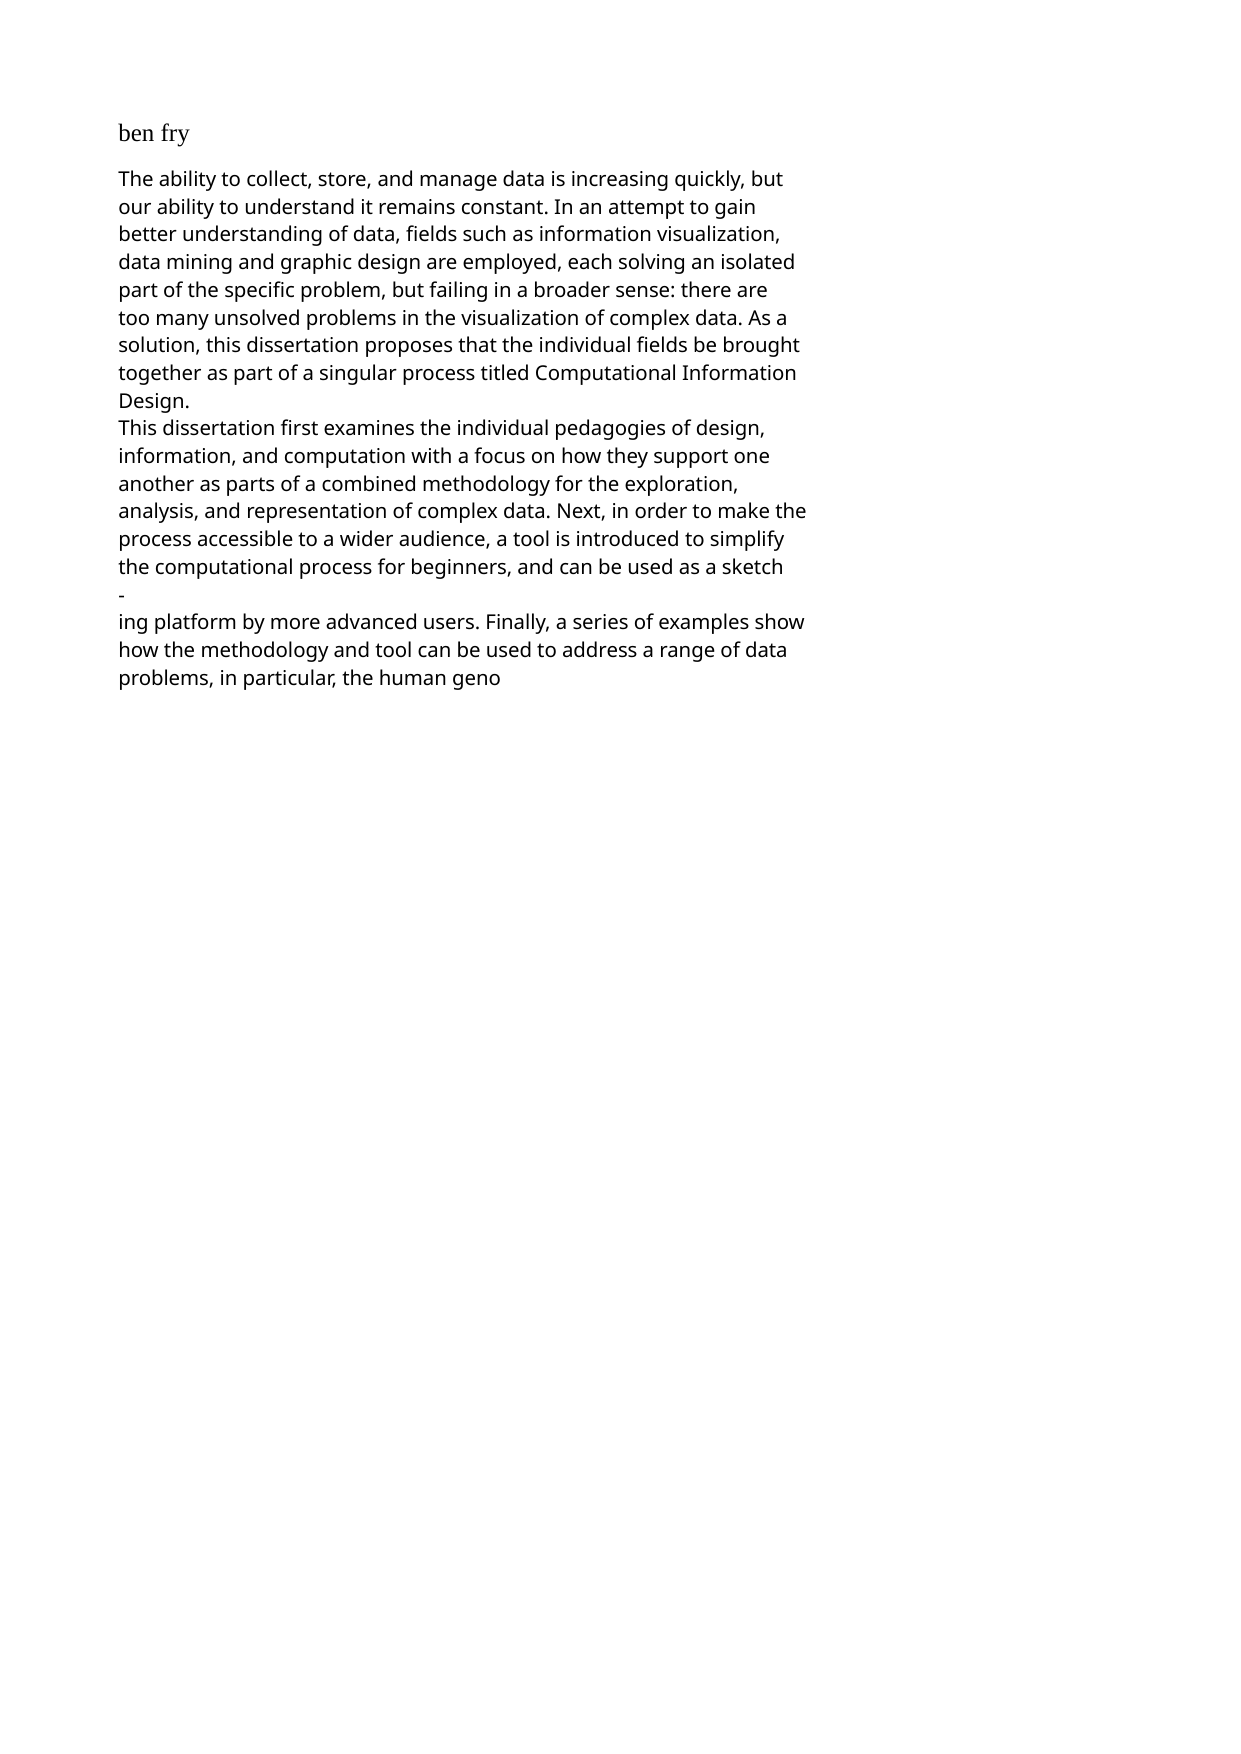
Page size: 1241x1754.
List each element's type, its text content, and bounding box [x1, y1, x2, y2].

text better understanding of data, fields such as information visualization, [118, 220, 1122, 248]
text information, and computation with a focus on how they support one [118, 442, 1122, 469]
text the computational process for beginners, and can be used as a sketch [118, 552, 1122, 580]
text part of the specific problem, but failing in a broader sense: there are [118, 275, 1122, 303]
text This dissertation first examines the individual pedagogies of design, [118, 414, 1122, 442]
text our ability to understand it remains constant. In an attempt to gain [118, 192, 1122, 220]
text how the methodology and tool can be used to address a range of data [118, 636, 1122, 663]
text another as parts of a combined methodology for the exploration, [118, 469, 1122, 497]
subtitle ben fry [118, 118, 1122, 147]
text - [118, 580, 1122, 608]
text process accessible to a wider audience, a tool is introduced to simplify [118, 525, 1122, 552]
text too many unsolved problems in the visualization of complex data. As a [118, 303, 1122, 331]
text problems, in particular, the human geno [118, 663, 1122, 691]
text The ability to collect, store, and manage data is increasing quickly, but [118, 164, 1122, 192]
text together as part of a singular process titled Computational Information [118, 358, 1122, 386]
text data mining and graphic design are employed, each solving an isolated [118, 248, 1122, 275]
text solution, this dissertation proposes that the individual fields be brought [118, 331, 1122, 358]
text ing platform by more advanced users. Finally, a series of examples show [118, 608, 1122, 636]
text analysis, and representation of complex data. Next, in order to make the [118, 497, 1122, 525]
text Design. [118, 386, 1122, 414]
